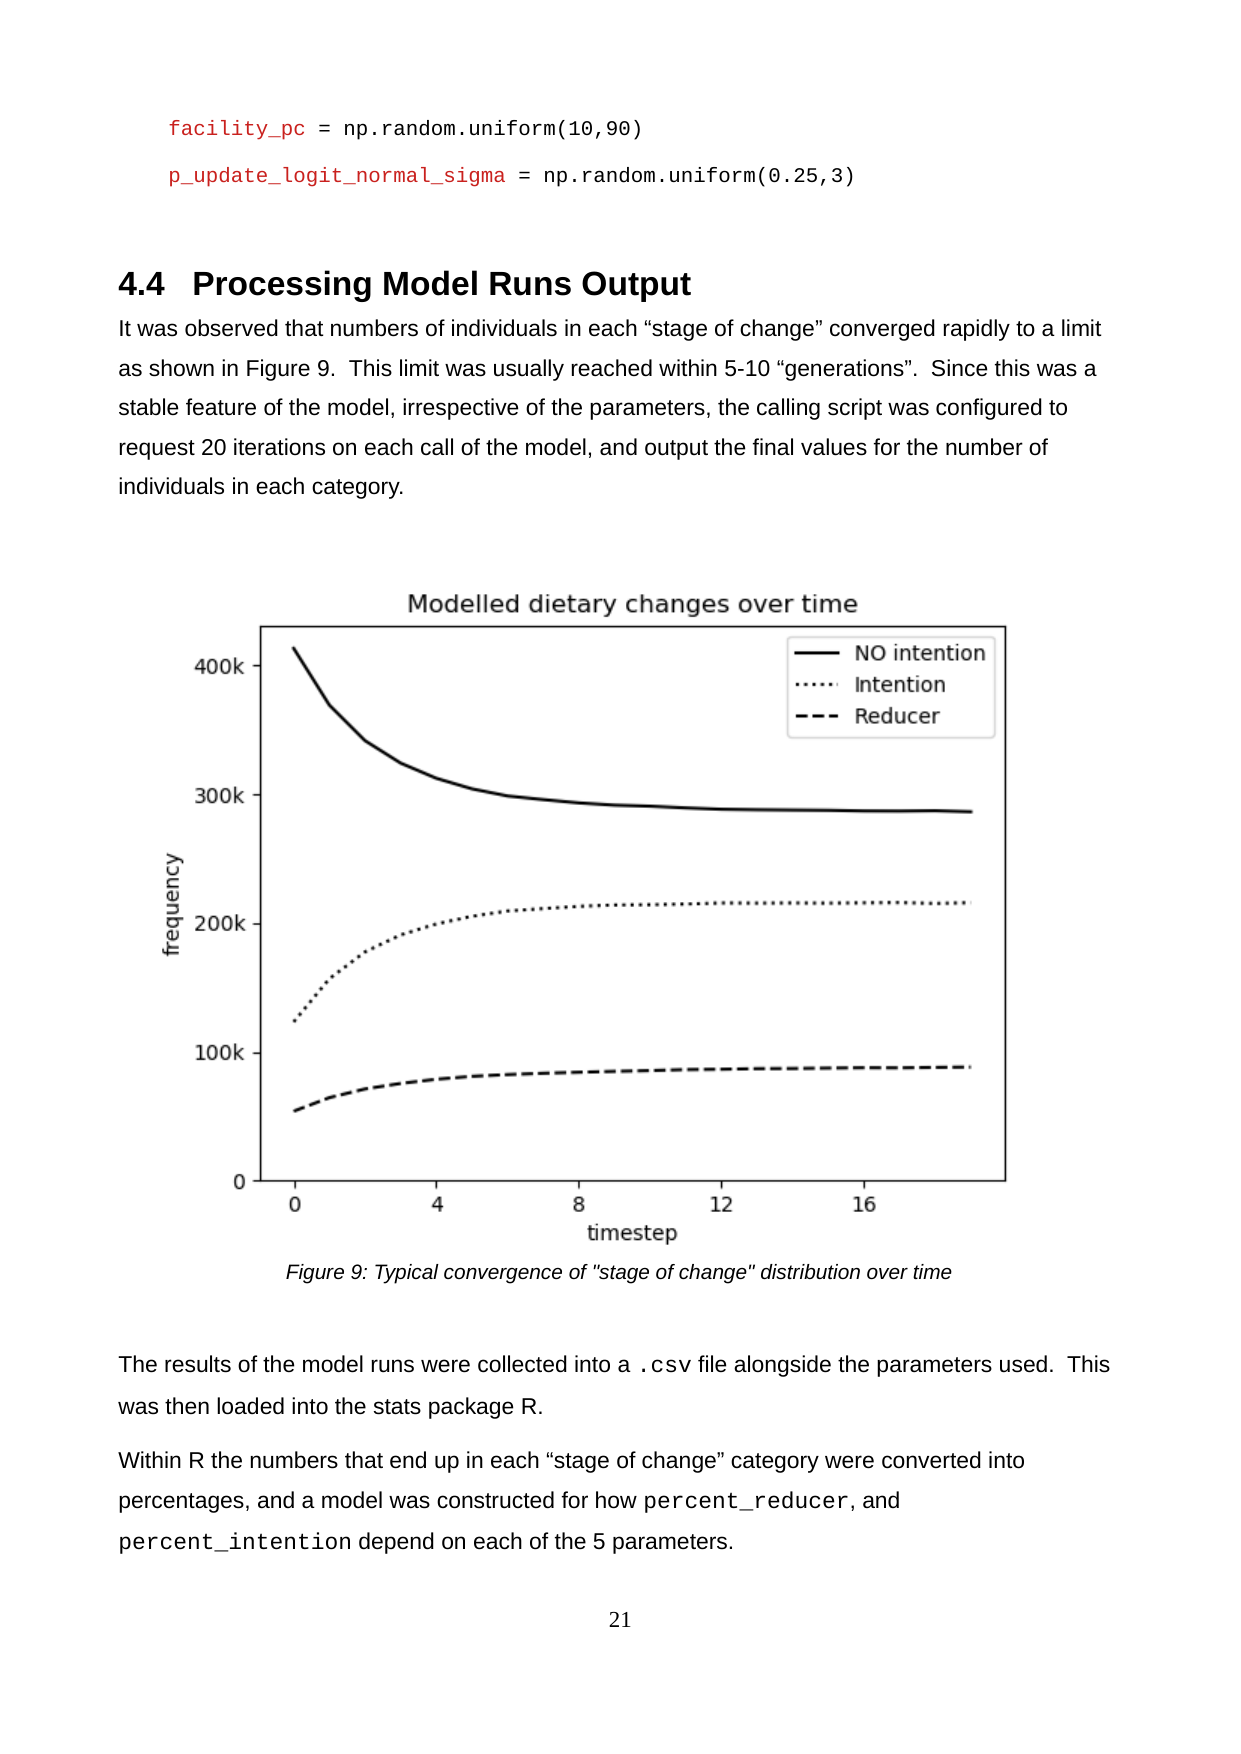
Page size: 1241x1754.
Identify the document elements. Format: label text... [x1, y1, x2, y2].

text facility_pc = np.random.uniform(10,90) [118, 118, 1122, 142]
text Within R the numbers that end up in each “stage of change” category were converted into percentages, and a model was constructed for how percent_reducer, and percent_intention depend on each of the 5 parameters. [118, 1447, 1122, 1556]
picture [140, 540, 1100, 1260]
text It was observed that numbers of individuals in each “stage of change” converged rapidly to a limit as shown in Figure 9. This limit was usually reached within 5-10 “generations”. Since this was a stable feature of the model, irrespective of the parameters, the calling script was configured to request 20 iterations on each call of the model, and output the final values for the number of individuals in each category. [118, 315, 1122, 499]
text Figure 9: Typical convergence of "stage of change" distribution over time [140, 1260, 1100, 1284]
text p_update_logit_normal_sigma = np.random.uniform(0.25,3) [118, 165, 1122, 189]
text The results of the model runs were collected into a .csv file alongside the parameters used. This was then loaded into the stats package R. [118, 1351, 1122, 1419]
subtitle Processing Model Runs Output [118, 264, 1122, 303]
